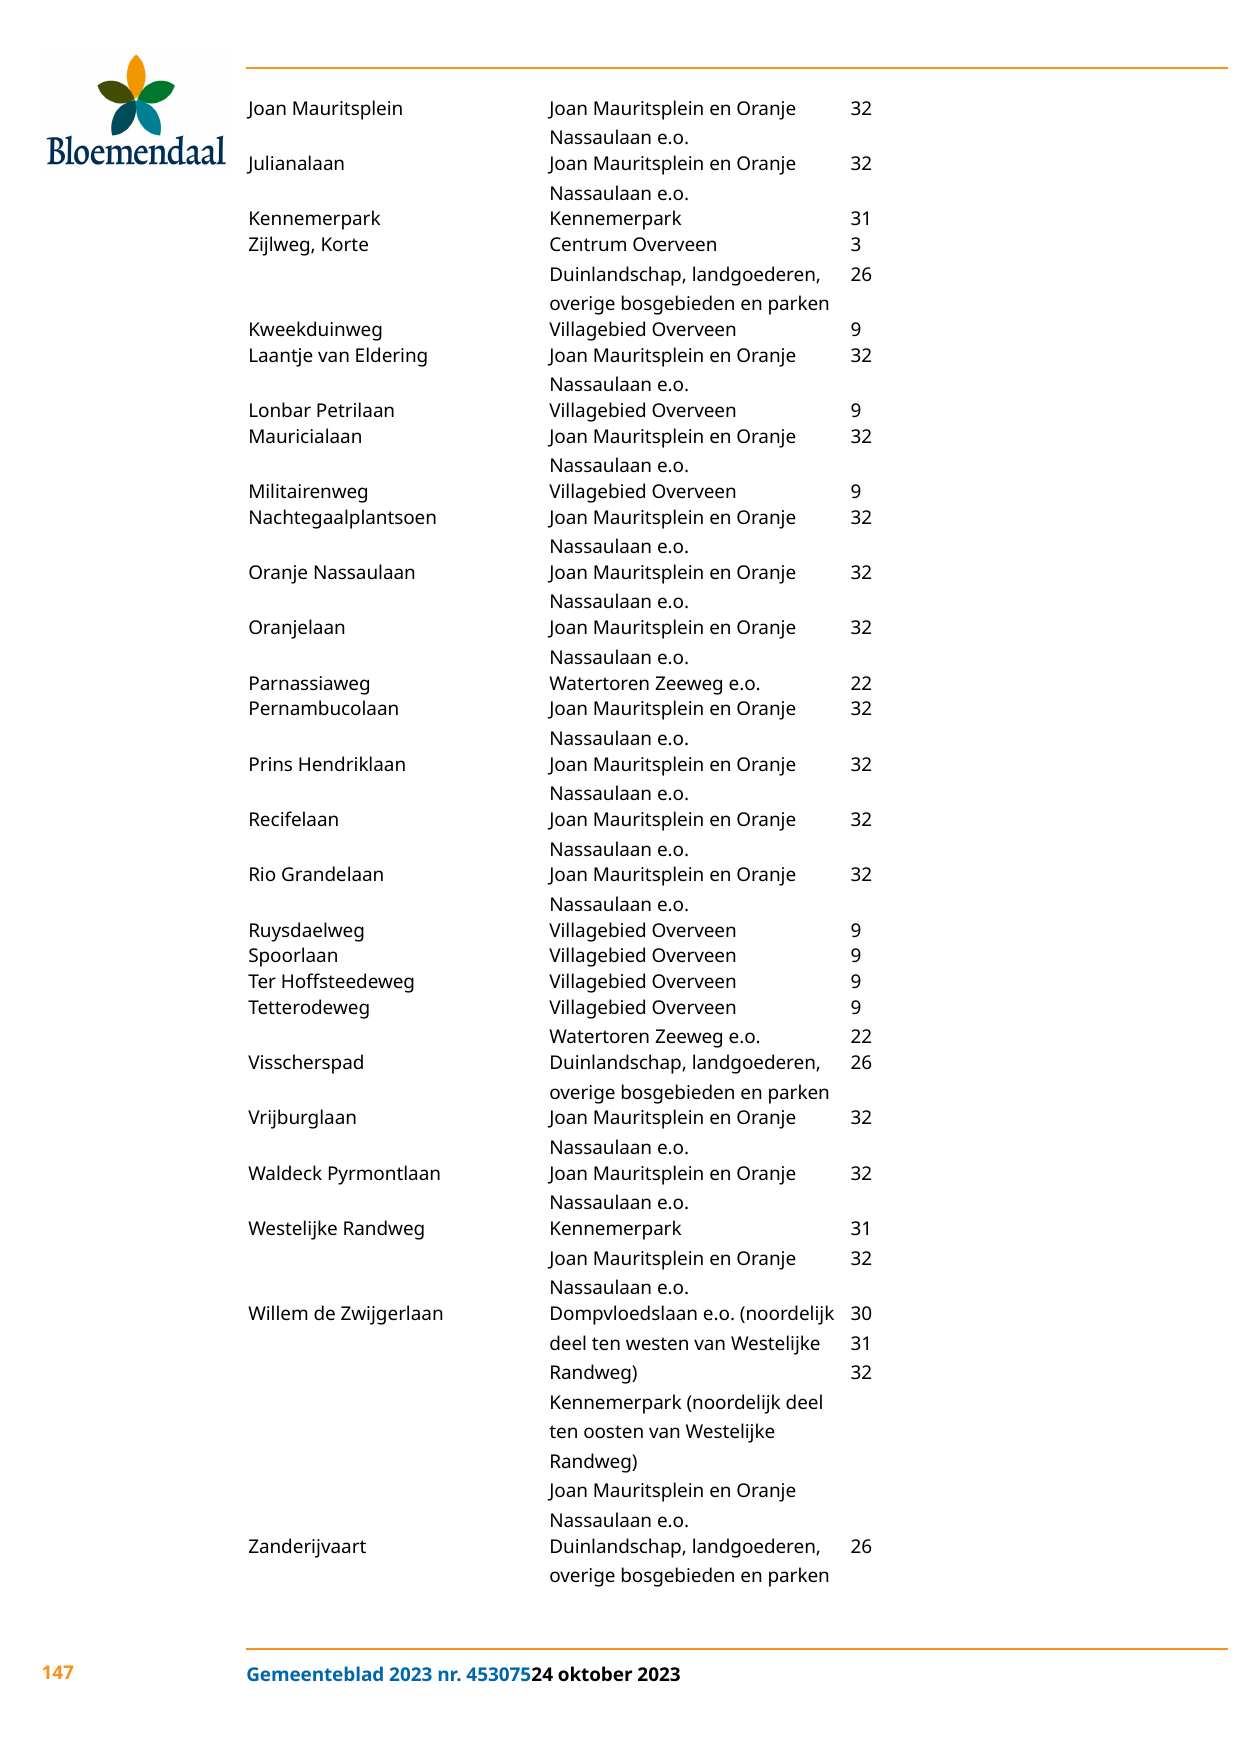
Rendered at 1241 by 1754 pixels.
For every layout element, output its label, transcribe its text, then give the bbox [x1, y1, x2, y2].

table_cell 9 [850, 478, 1152, 504]
table_cell Nachtegaalplantsoen [248, 504, 549, 559]
table_cell Joan Mauritsplein en Oranje Nassaulaan e.o. [549, 861, 850, 917]
table_cell Joan Mauritsplein en Oranje Nassaulaan e.o. [549, 423, 850, 478]
table_cell 9 [850, 917, 1152, 942]
table_cell 32 [850, 342, 1152, 397]
table_cell Joan Mauritsplein en Oranje Nassaulaan e.o. [549, 1160, 850, 1215]
table_cell Oranjelaan [248, 615, 549, 670]
table_cell Joan Mauritsplein en Oranje Nassaulaan e.o. [549, 1105, 850, 1160]
table_cell Zijlweg, Korte [248, 231, 549, 316]
table_cell 32 [850, 95, 1152, 150]
table_cell Villagebied Overveen [549, 316, 850, 342]
table_cell 32 [850, 861, 1152, 917]
table_cell 32 [850, 423, 1152, 478]
table_cell 32 [850, 696, 1152, 751]
table_cell 32 [850, 806, 1152, 861]
table_cell 32 [850, 559, 1152, 614]
table_cell 31 32 [850, 1215, 1152, 1300]
table_cell Visscherspad [248, 1049, 549, 1104]
table_cell Oranje Nassaulaan [248, 559, 549, 614]
table_cell Ter Hoffsteedeweg [248, 968, 549, 994]
table_cell 3 26 [850, 231, 1152, 316]
table_cell 9 [850, 397, 1152, 423]
table_cell 22 [850, 670, 1152, 696]
table_cell 31 [850, 205, 1152, 231]
table_cell 32 [850, 150, 1152, 205]
table_cell Kennemerpark [248, 205, 549, 231]
table_cell Mauricialaan [248, 423, 549, 478]
table_cell Recifelaan [248, 806, 549, 861]
table_cell 32 [850, 615, 1152, 670]
table_cell Westelijke Randweg [248, 1215, 549, 1300]
table_cell Joan Mauritsplein [248, 95, 549, 150]
table_cell Villagebied Overveen [549, 943, 850, 968]
table_cell Lonbar Petrilaan [248, 397, 549, 423]
table_cell 32 [850, 504, 1152, 559]
table_cell Villagebied Overveen [549, 917, 850, 942]
table_cell Joan Mauritsplein en Oranje Nassaulaan e.o. [549, 559, 850, 614]
table_cell 9 [850, 316, 1152, 342]
table_cell Militairenweg [248, 478, 549, 504]
picture [41, 47, 231, 172]
table_cell Parnassiaweg [248, 670, 549, 696]
table_cell Tetterodeweg [248, 994, 549, 1049]
table_cell Zanderijvaart [248, 1533, 549, 1588]
table_cell Rio Grandelaan [248, 861, 549, 917]
table_cell Joan Mauritsplein en Oranje Nassaulaan e.o. [549, 150, 850, 205]
table_cell Watertoren Zeeweg e.o. [549, 670, 850, 696]
table_cell Joan Mauritsplein en Oranje Nassaulaan e.o. [549, 806, 850, 861]
table_cell Vrijburglaan [248, 1105, 549, 1160]
table_cell Laantje van Eldering [248, 342, 549, 397]
table_cell Ruysdaelweg [248, 917, 549, 942]
table_cell Duinlandschap, landgoederen, overige bosgebieden en parken [549, 1533, 850, 1588]
table_cell Joan Mauritsplein en Oranje Nassaulaan e.o. [549, 751, 850, 806]
table_cell Kweekduinweg [248, 316, 549, 342]
table_cell 9 [850, 943, 1152, 968]
table_cell Joan Mauritsplein en Oranje Nassaulaan e.o. [549, 95, 850, 150]
table_cell Villagebied Overveen [549, 478, 850, 504]
table_cell Willem de Zwijgerlaan [248, 1300, 549, 1533]
table_cell Julianalaan [248, 150, 549, 205]
table_cell Centrum Overveen Duinlandschap, landgoederen, overige bosgebieden en parken [549, 231, 850, 316]
table_cell Spoorlaan [248, 943, 549, 968]
table_cell Joan Mauritsplein en Oranje Nassaulaan e.o. [549, 615, 850, 670]
table_cell Villagebied Overveen Watertoren Zeeweg e.o. [549, 994, 850, 1049]
table_cell Joan Mauritsplein en Oranje Nassaulaan e.o. [549, 696, 850, 751]
table_cell 9 22 [850, 994, 1152, 1049]
table_cell 30 31 32 [850, 1300, 1152, 1533]
table_cell 9 [850, 968, 1152, 994]
table_cell Dompvloedslaan e.o. (noordelijk deel ten westen van Westelijke Randweg) Kennemerpark (noordelijk deel ten oosten van Westelijke Randweg) Joan Mauritsplein en Oranje Nassaulaan e.o. [549, 1300, 850, 1533]
table_cell Pernambucolaan [248, 696, 549, 751]
table_cell 32 [850, 1105, 1152, 1160]
table_cell 32 [850, 751, 1152, 806]
table_cell Kennemerpark [549, 205, 850, 231]
table_cell Villagebied Overveen [549, 397, 850, 423]
table_cell Joan Mauritsplein en Oranje Nassaulaan e.o. [549, 342, 850, 397]
table_cell Joan Mauritsplein en Oranje Nassaulaan e.o. [549, 504, 850, 559]
table_cell Kennemerpark Joan Mauritsplein en Oranje Nassaulaan e.o. [549, 1215, 850, 1300]
table_cell 32 [850, 1160, 1152, 1215]
table_cell Waldeck Pyrmontlaan [248, 1160, 549, 1215]
table_cell Villagebied Overveen [549, 968, 850, 994]
table_cell Prins Hendriklaan [248, 751, 549, 806]
table_cell 26 [850, 1533, 1152, 1588]
table_cell Duinlandschap, landgoederen, overige bosgebieden en parken [549, 1049, 850, 1104]
table_cell 26 [850, 1049, 1152, 1104]
